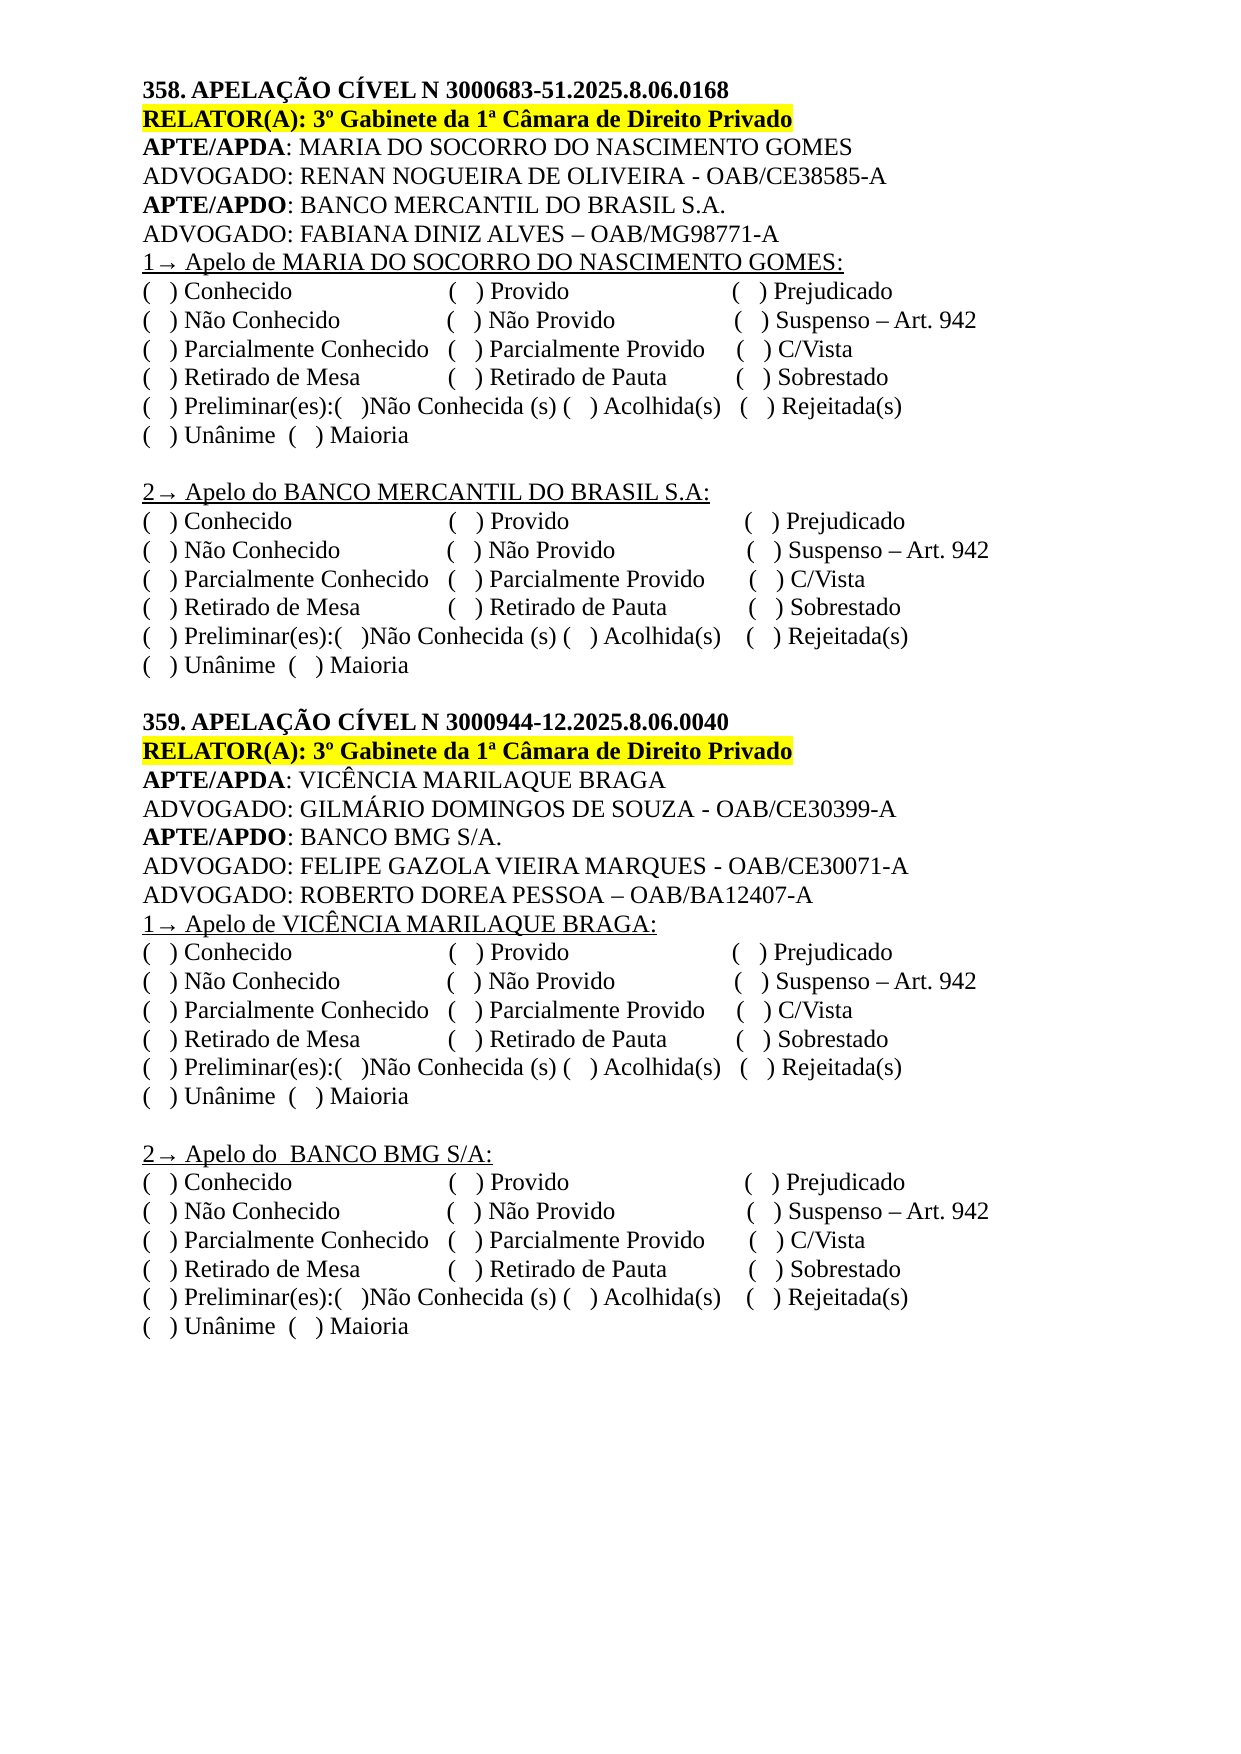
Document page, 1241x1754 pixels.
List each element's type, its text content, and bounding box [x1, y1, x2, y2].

text ( ) Conhecido ( ) Provido ( ) Prejudicado [142, 1167, 1141, 1196]
text ( ) Preliminar(es):( )Não Conhecida (s) ( ) Acolhida(s) ( ) Rejeitada(s) [142, 1282, 1158, 1311]
text 1→ Apelo de VICÊNCIA MARILAQUE BRAGA: [142, 909, 1141, 937]
text 1→ Apelo de MARIA DO SOCORRO DO NASCIMENTO GOMES: [142, 247, 1141, 276]
text ( ) Parcialmente Conhecido ( ) Parcialmente Provido ( ) C/Vista [142, 564, 1158, 592]
text 358. APELAÇÃO CÍVEL N 3000683-51.2025.8.06.0168 RELATOR(A): 3º Gabinete da 1ª Câmara de Direito Privado APTE/APDA: MARIA DO SOCORRO DO NASCIMENTO GOMES ADVOGADO: RENAN NOGUEIRA DE OLIVEIRA - OAB/CE38585-A APTE/APDO: BANCO MERCANTIL DO BRASIL S.A. ADVOGADO: FABIANA DINIZ ALVES – OAB/MG98771-A [142, 75, 1141, 247]
text ( ) Preliminar(es):( )Não Conhecida (s) ( ) Acolhida(s) ( ) Rejeitada(s) [142, 391, 1158, 420]
text ( ) Conhecido ( ) Provido ( ) Prejudicado [142, 276, 1141, 305]
text ( ) Retirado de Mesa ( ) Retirado de Pauta ( ) Sobrestado [142, 1254, 1158, 1282]
text ( ) Não Conhecido ( ) Não Provido ( ) Suspenso – Art. 942 [142, 966, 1158, 995]
text ( ) Unânime ( ) Maioria [142, 420, 1158, 449]
text ( ) Preliminar(es):( )Não Conhecida (s) ( ) Acolhida(s) ( ) Rejeitada(s) [142, 621, 1158, 650]
text ( ) Parcialmente Conhecido ( ) Parcialmente Provido ( ) C/Vista [142, 995, 1158, 1024]
text ( ) Não Conhecido ( ) Não Provido ( ) Suspenso – Art. 942 [142, 535, 1158, 564]
text ( ) Conhecido ( ) Provido ( ) Prejudicado [142, 937, 1141, 966]
text ( ) Unânime ( ) Maioria 359. APELAÇÃO CÍVEL N 3000944-12.2025.8.06.0040 RELATOR(A): 3º Gabinete da 1ª Câmara de Direito Privado APTE/APDA: VICÊNCIA MARILAQUE BRAGA ADVOGADO: GILMÁRIO DOMINGOS DE SOUZA - OAB/CE30399-A APTE/APDO: BANCO BMG S/A. ADVOGADO: FELIPE GAZOLA VIEIRA MARQUES - OAB/CE30071-A ADVOGADO: ROBERTO DOREA PESSOA – OAB/BA12407-A [142, 650, 1141, 909]
text ( ) Não Conhecido ( ) Não Provido ( ) Suspenso – Art. 942 [142, 1196, 1158, 1225]
text 2→ Apelo do BANCO MERCANTIL DO BRASIL S.A: [142, 477, 1141, 506]
text ( ) Retirado de Mesa ( ) Retirado de Pauta ( ) Sobrestado [142, 1024, 1158, 1052]
text ( ) Conhecido ( ) Provido ( ) Prejudicado [142, 506, 1141, 535]
text ( ) Retirado de Mesa ( ) Retirado de Pauta ( ) Sobrestado [142, 362, 1158, 391]
text ( ) Preliminar(es):( )Não Conhecida (s) ( ) Acolhida(s) ( ) Rejeitada(s) [142, 1052, 1158, 1081]
text ( ) Não Conhecido ( ) Não Provido ( ) Suspenso – Art. 942 [142, 305, 1158, 334]
text ( ) Retirado de Mesa ( ) Retirado de Pauta ( ) Sobrestado [142, 592, 1158, 621]
text 2→ Apelo do BANCO BMG S/A: [142, 1139, 1141, 1167]
text ( ) Parcialmente Conhecido ( ) Parcialmente Provido ( ) C/Vista [142, 334, 1158, 362]
text ( ) Parcialmente Conhecido ( ) Parcialmente Provido ( ) C/Vista [142, 1225, 1158, 1254]
text ( ) Unânime ( ) Maioria [142, 1311, 1141, 1397]
text ( ) Unânime ( ) Maioria [142, 1081, 1158, 1110]
